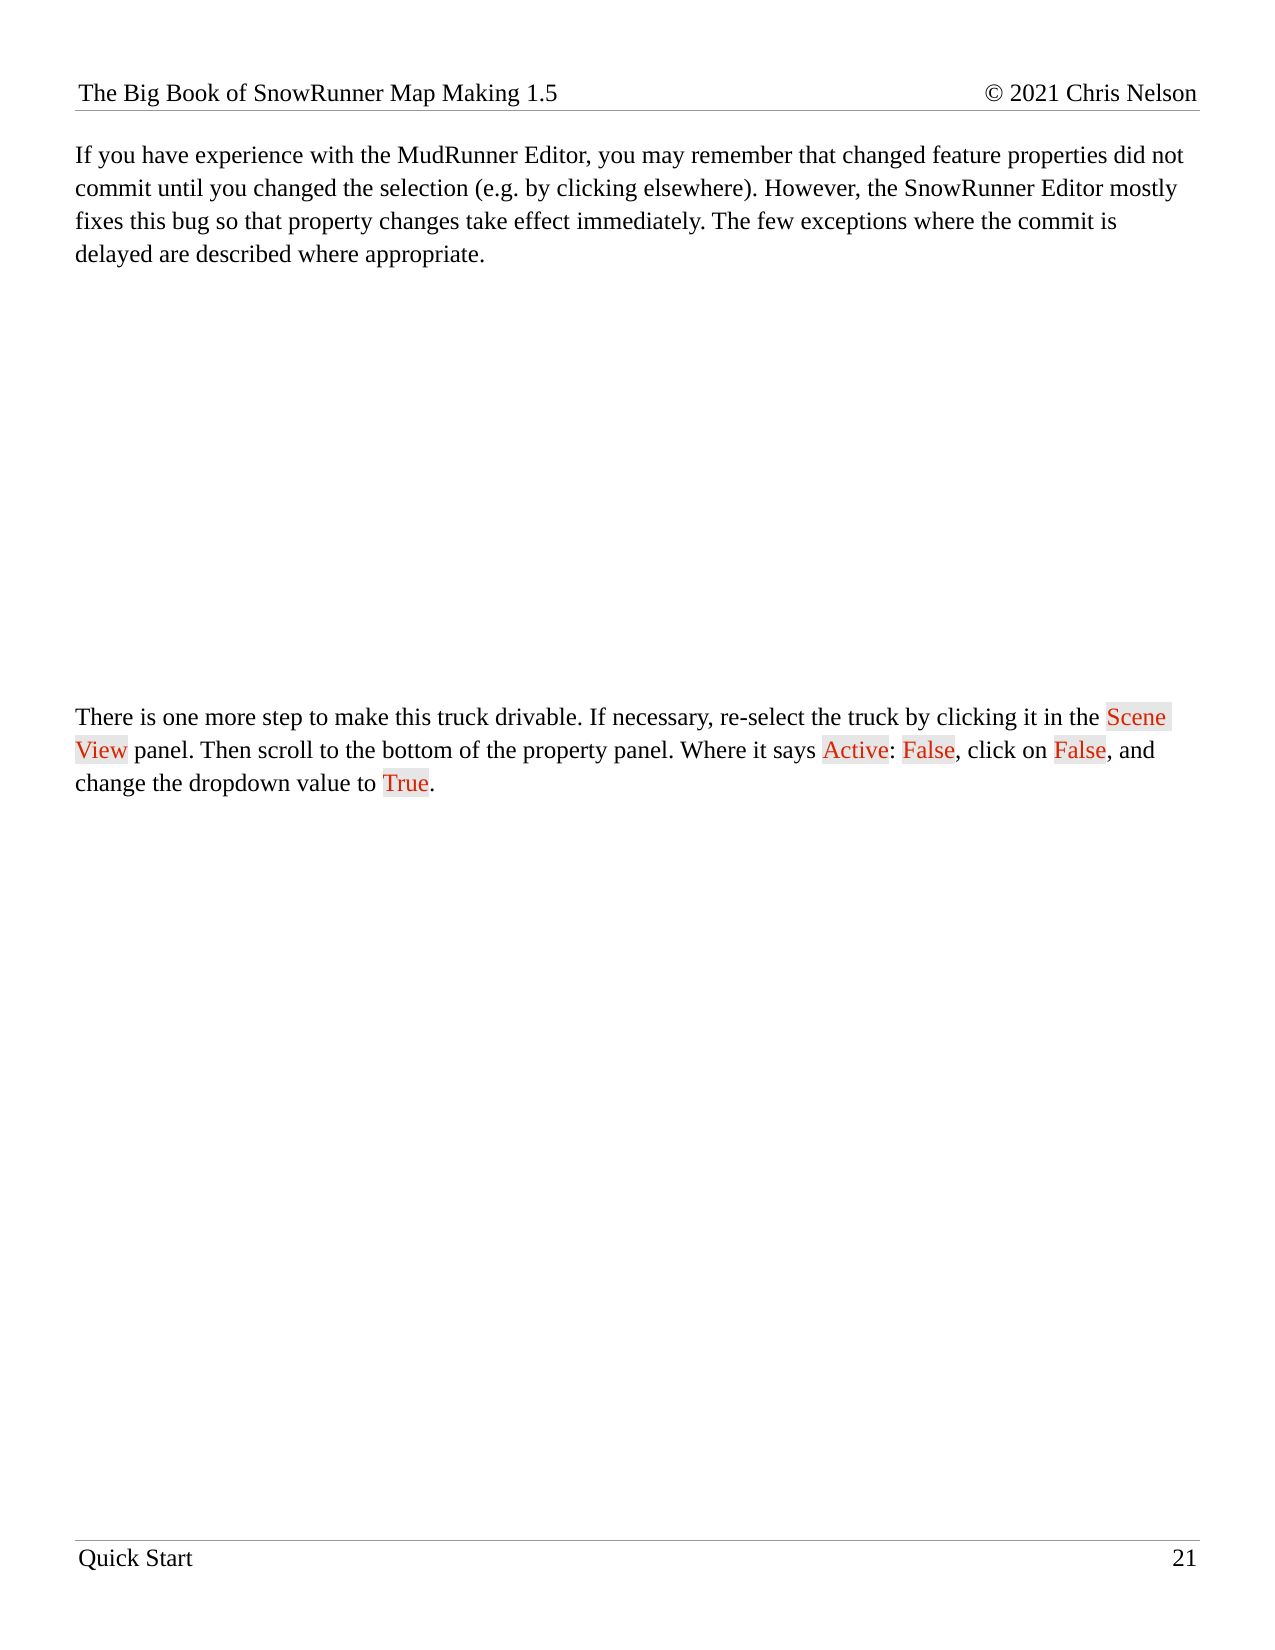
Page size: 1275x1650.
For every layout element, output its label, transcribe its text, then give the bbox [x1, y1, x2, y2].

text If you have experience with the MudRunner Editor, you may remember that changed feature properties did not commit until you changed the selection (e.g. by clicking elsewhere). However, the SnowRunner Editor mostly fixes this bug so that property changes take effect immediately. The few exceptions where the commit is delayed are described where appropriate. [75, 140, 1200, 268]
text There is one more step to make this truck drivable. If necessary, re-select the truck by clicking it in the Scene View panel. Then scroll to the bottom of the property panel. Where it says Active: False, click on False, and change the dropdown value to True. [75, 702, 1200, 797]
